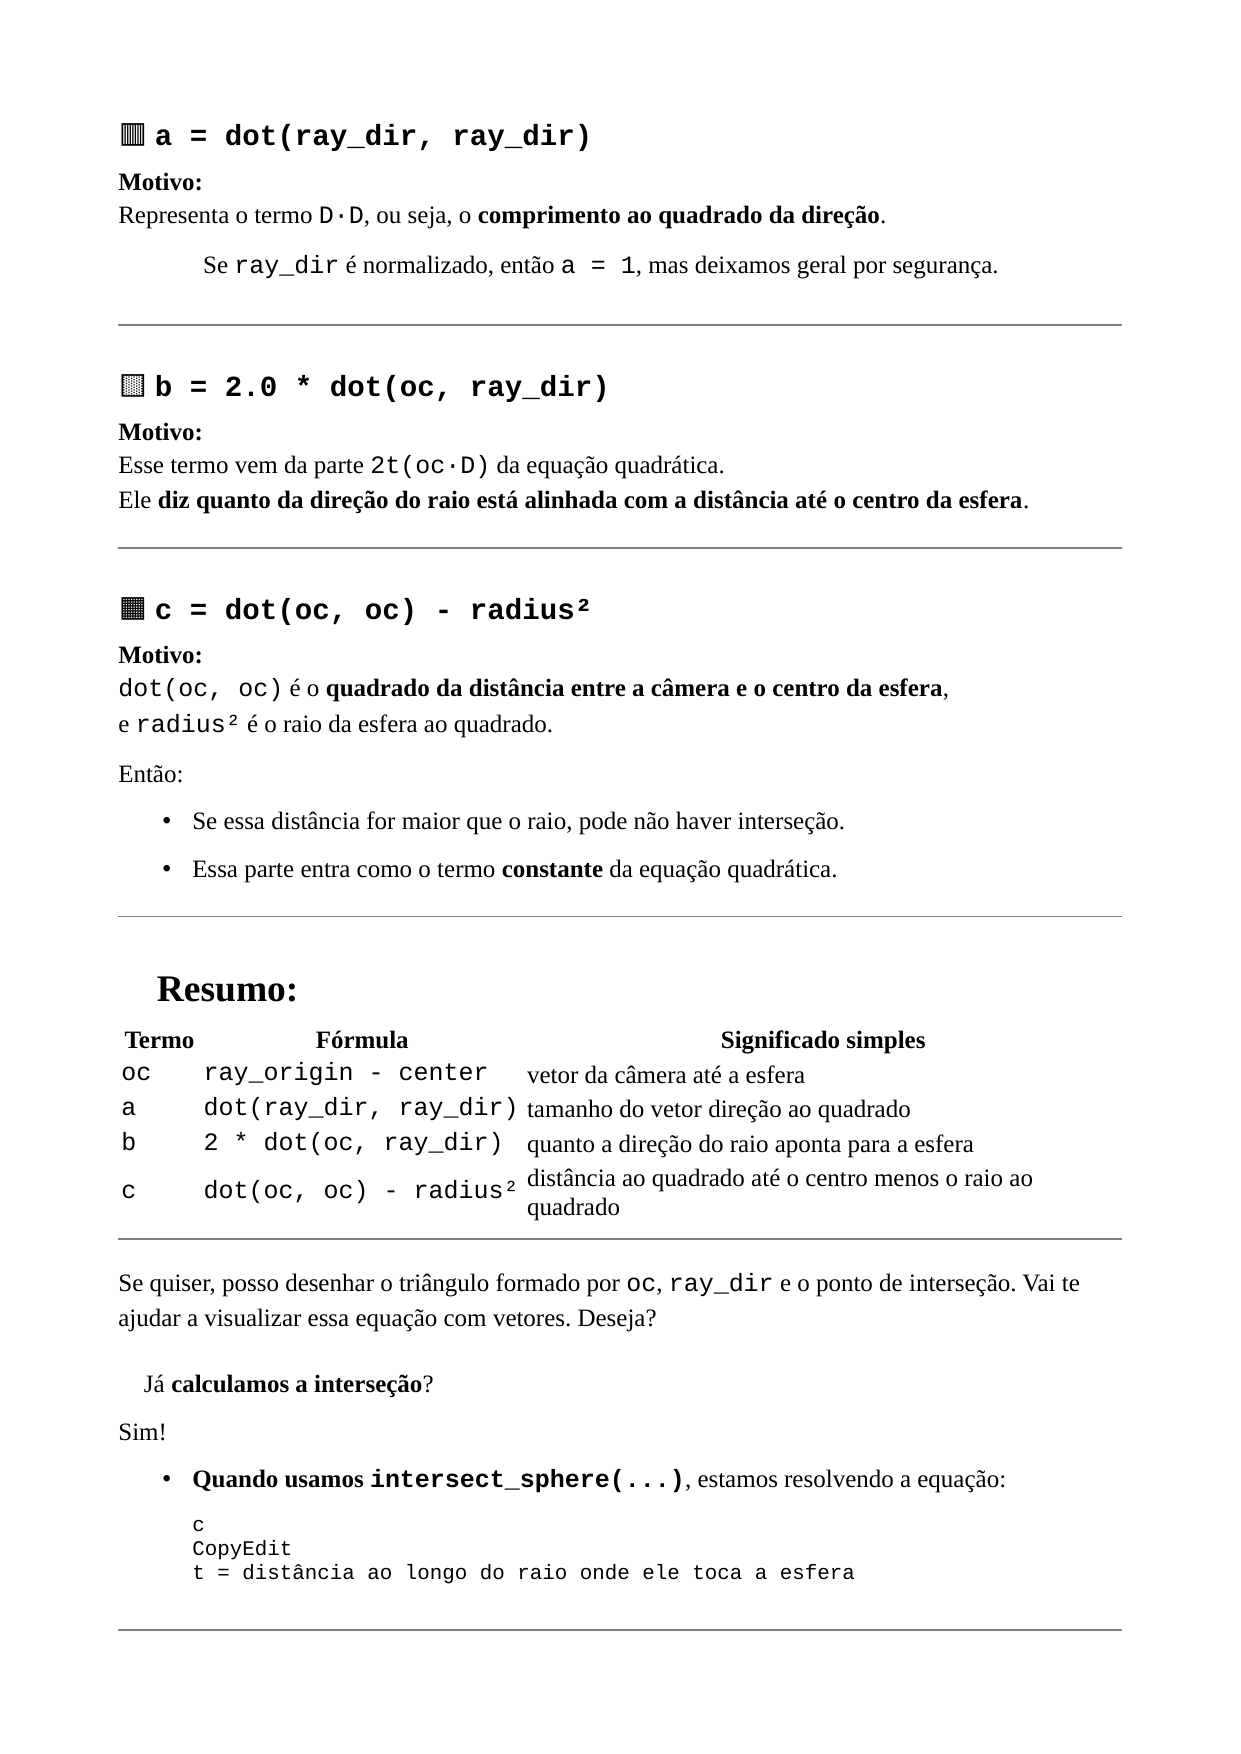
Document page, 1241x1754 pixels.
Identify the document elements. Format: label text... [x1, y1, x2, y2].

table_cell vetor da câmera até a esfera [524, 1057, 1122, 1091]
table_cell b [118, 1126, 200, 1161]
subtitle 🟥 a = dot(ray_dir, ray_dir) [118, 118, 1122, 154]
text Motivo: Representa o termo D·D, ou seja, o comprimento ao quadrado da direção. [118, 167, 1122, 231]
list CopyEdit [162, 1538, 1122, 1562]
table_cell quanto a direção do raio aponta para a esfera [524, 1126, 1122, 1161]
list Quando usamos intersect_sphere(...), estamos resolvendo a equação: [162, 1464, 1122, 1495]
text 🔸 Se ray_dir é normalizado, então a = 1, mas deixamos geral por segurança. [177, 250, 1063, 281]
table_cell 2 * dot(oc, ray_dir) [200, 1126, 524, 1161]
table_cell dot(ray_dir, ray_dir) [200, 1091, 524, 1126]
subtitle 🟧 c = dot(oc, oc) - radius² [118, 592, 1122, 628]
table_cell c [118, 1161, 200, 1224]
list Se essa distância for maior que o raio, pode não haver interseção. [162, 806, 1122, 835]
list t = distância ao longo do raio onde ele toca a esfera [162, 1562, 1122, 1585]
table_header Fórmula [200, 1022, 524, 1057]
subtitle 📌 Resumo: [118, 967, 1122, 1010]
text Sim! [118, 1417, 1122, 1446]
list Essa parte entra como o termo constante da equação quadrática. [162, 854, 1122, 883]
text Motivo: Esse termo vem da parte 2t(oc·D) da equação quadrática. Ele diz quanto da direção do raio está alinhada com a distância até o centro da esfera. [118, 417, 1122, 514]
subtitle 🟨 b = 2.0 * dot(oc, ray_dir) [118, 369, 1122, 405]
table_header Significado simples [524, 1022, 1122, 1057]
table_cell a [118, 1091, 200, 1126]
text Então: [118, 759, 1122, 787]
table_cell oc [118, 1057, 200, 1091]
table_cell distância ao quadrado até o centro menos o raio ao quadrado [524, 1161, 1122, 1224]
table_cell ray_origin - center [200, 1057, 524, 1091]
table_cell tamanho do vetor direção ao quadrado [524, 1091, 1122, 1126]
table_header Termo [118, 1022, 200, 1057]
table_cell dot(oc, oc) - radius² [200, 1161, 524, 1224]
text Se quiser, posso desenhar o triângulo formado por oc, ray_dir e o ponto de interseção. Vai te ajudar a visualizar essa equação com vetores. Deseja? ✅ Já calculamos a interseção? [118, 1268, 1122, 1398]
list c [162, 1514, 1122, 1538]
text Motivo: dot(oc, oc) é o quadrado da distância entre a câmera e o centro da esfera, e radius² é o raio da esfera ao quadrado. [118, 641, 1122, 739]
